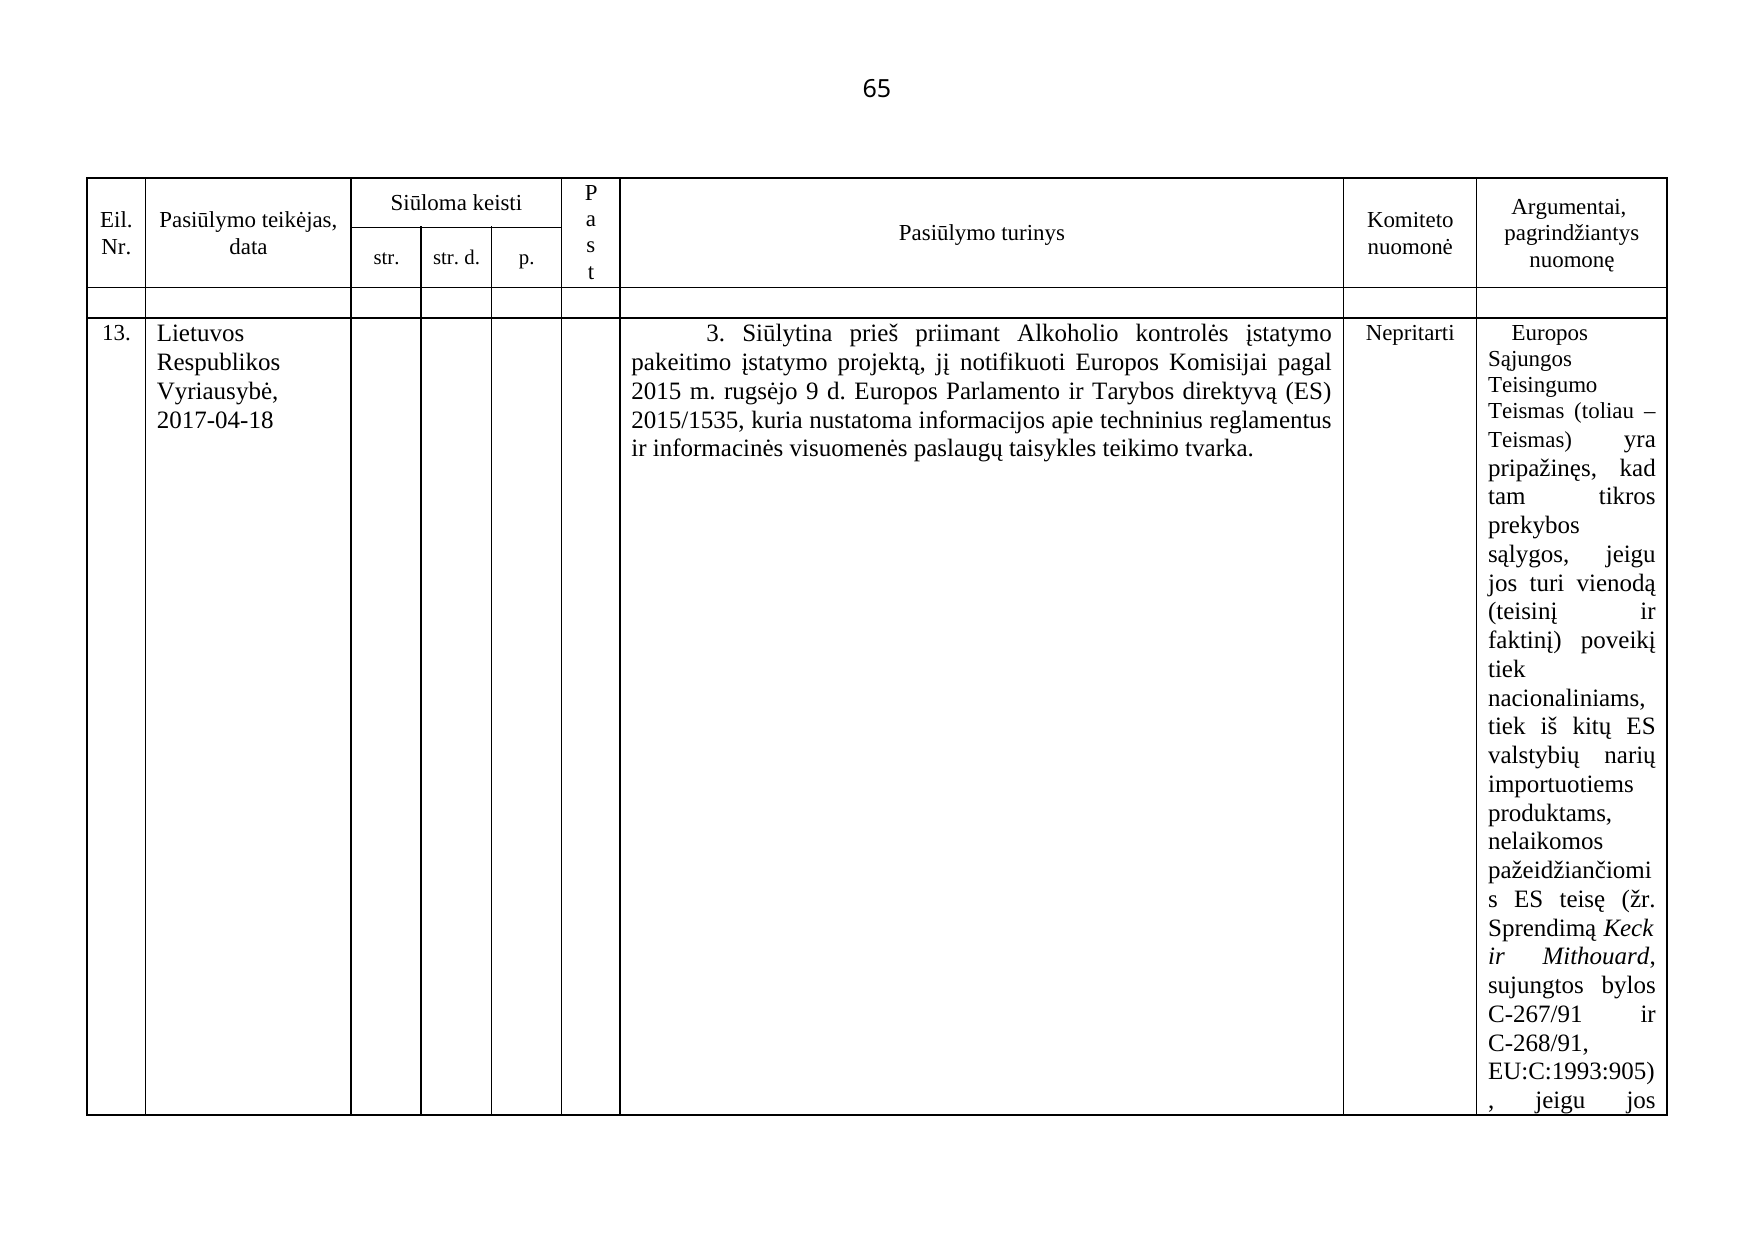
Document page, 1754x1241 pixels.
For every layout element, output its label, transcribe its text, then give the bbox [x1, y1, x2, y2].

table_cell [146, 288, 350, 317]
table_cell str. d. [422, 228, 491, 287]
table_header Pasiūlymo turinys [621, 179, 1343, 287]
table_cell [1344, 288, 1476, 317]
table_cell 13. [88, 319, 145, 1114]
table_cell 3. Siūlytina prieš priimant Alkoholio kontrolės įstatymo pakeitimo įstatymo projektą, jį notifikuoti Europos Komisijai pagal 2015 m. rugsėjo 9 d. Europos Parlamento ir Tarybos direktyvą (ES) 2015/1535, kuria nustatoma informacijos apie techninius reglamentus ir informacinės visuomenės paslaugų taisykles teikimo tvarka. [621, 319, 1343, 1114]
table_header Siūloma keisti [352, 179, 561, 226]
table_cell [352, 288, 420, 317]
table_header Pasiūlymo teikėjas, data [146, 179, 350, 287]
table_header Komiteto nuomonė [1344, 179, 1476, 287]
table_header Eil. Nr. [88, 179, 145, 287]
table_cell [562, 288, 619, 317]
table_cell str. [352, 228, 420, 287]
table_cell [422, 288, 491, 317]
table_cell [422, 319, 491, 1114]
table_cell Nepritarti [1344, 319, 1476, 1114]
table_cell [352, 319, 420, 1114]
table_cell [562, 319, 619, 1114]
table_header Argumentai, pagrindžiantys nuomonę [1477, 179, 1666, 287]
table_header Pastabos [562, 179, 619, 287]
table_cell [492, 288, 561, 317]
table_cell [88, 288, 145, 317]
table_cell Europos Sąjungos Teisingumo Teismas (toliau – Teismas) yra pripažinęs, kad tam tikros prekybos sąlygos, jeigu jos turi vienodą (teisinį ir faktinį) poveikį tiek nacionaliniams, tiek iš kitų ES valstybių narių importuotiems produktams, nelaikomos pažeidžiančiomis ES teisę (žr. Sprendimą Keck ir Mithouard, sujungtos bylos C‑267/91 ir C‑268/91, EU:C:1993:905), jeigu jos [1477, 319, 1666, 1114]
table_cell Lietuvos Respublikos Vyriausybė, 2017-04-18 [146, 319, 350, 1114]
table_cell p. [492, 228, 561, 287]
table_cell [621, 288, 1343, 317]
table_cell [1477, 288, 1666, 317]
table_cell [492, 319, 561, 1114]
